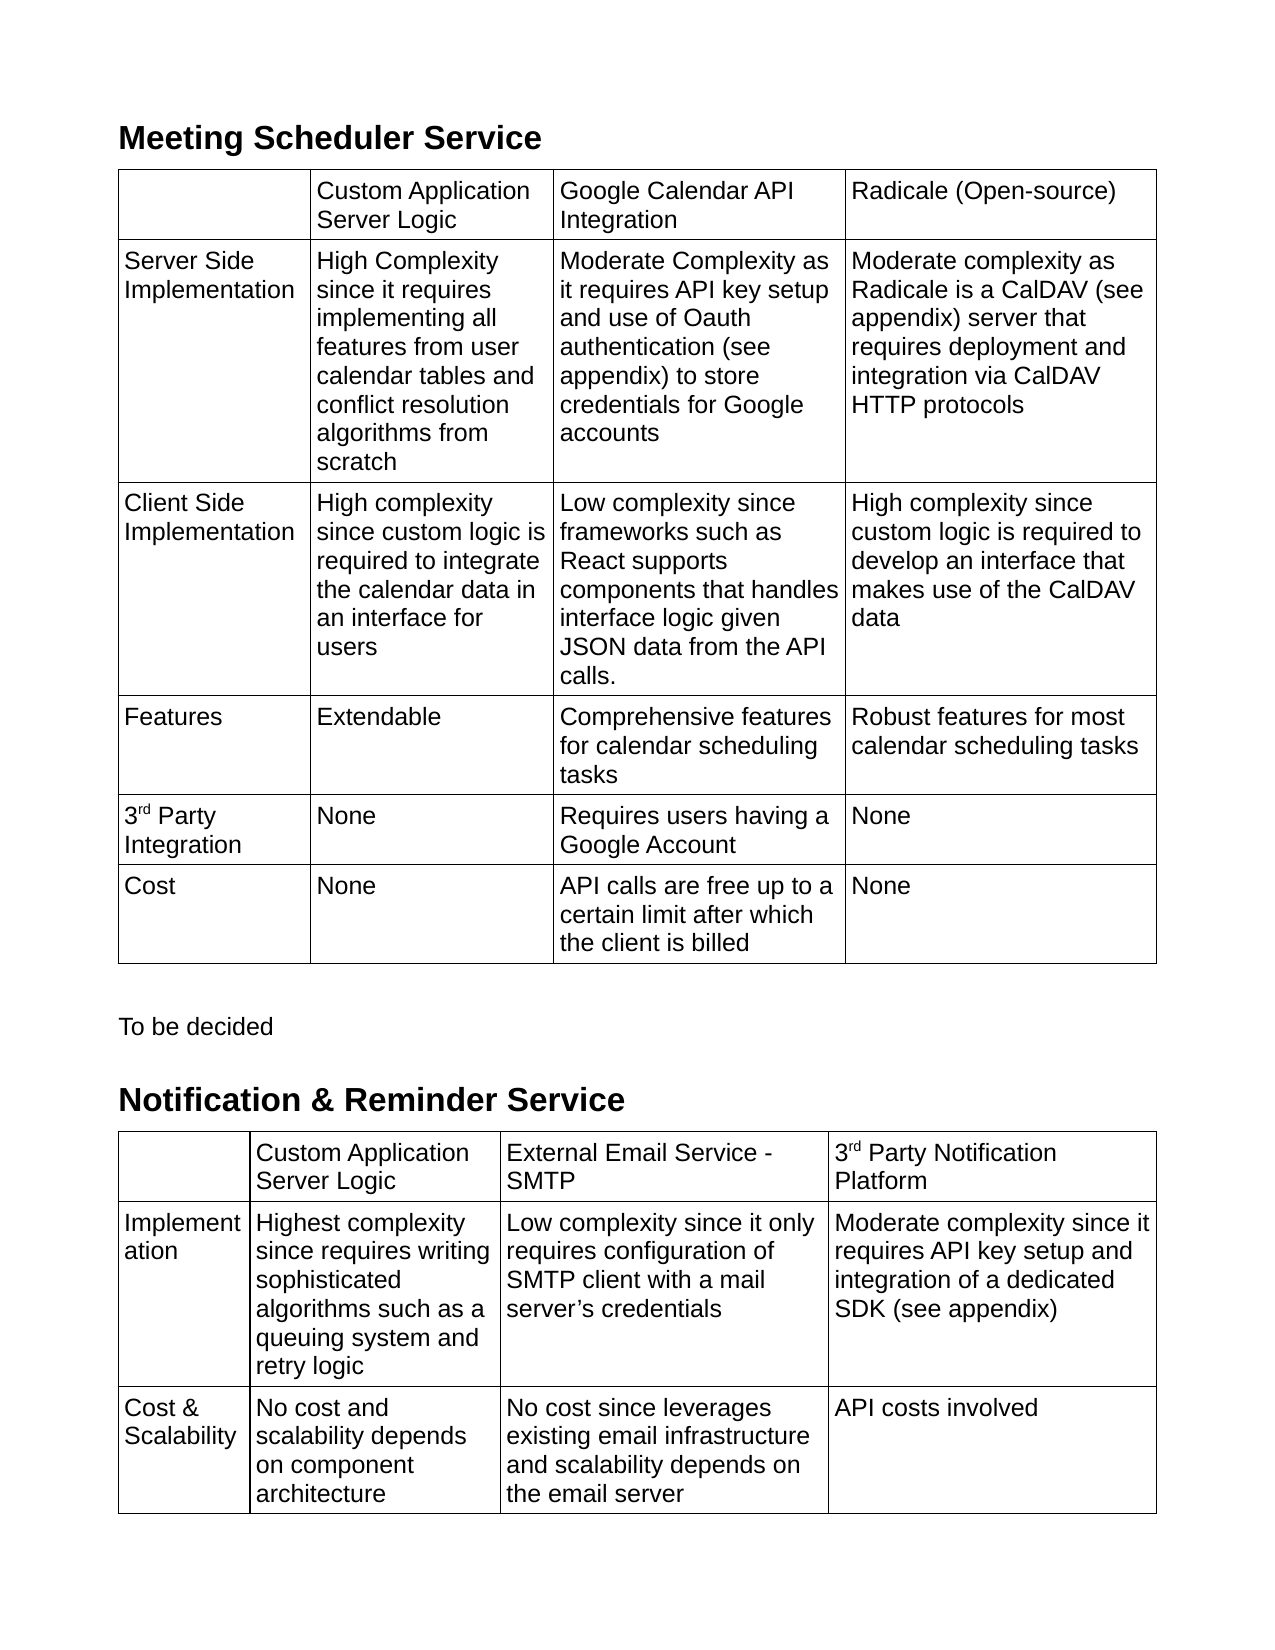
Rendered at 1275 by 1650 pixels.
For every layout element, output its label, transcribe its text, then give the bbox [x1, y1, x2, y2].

table_cell Moderate Complexity as it requires API key setup and use of Oauth authentication (see appendix) to store credentials for Google accounts [554, 240, 845, 482]
table_cell Server Side Implementation [119, 240, 310, 482]
table_cell No cost since leverages existing email infrastructure and scalability depends on the email server [501, 1387, 828, 1513]
table_cell Extendable [311, 696, 553, 794]
table_cell None [846, 865, 1156, 963]
table_header Custom Application Server Logic [251, 1132, 500, 1201]
table_cell None [846, 795, 1156, 864]
table_cell Moderate complexity as Radicale is a CalDAV (see appendix) server that requires deployment and integration via CalDAV HTTP protocols [846, 240, 1156, 482]
table_cell Low complexity since it only requires configuration of SMTP client with a mail server’s credentials [501, 1202, 828, 1386]
table_cell High complexity since custom logic is required to integrate the calendar data in an interface for users [311, 483, 553, 695]
table_header [119, 170, 310, 239]
table_cell High Complexity since it requires implementing all features from user calendar tables and conflict resolution algorithms from scratch [311, 240, 553, 482]
table_cell Moderate complexity since it requires API key setup and integration of a dedicated SDK (see appendix) [829, 1202, 1156, 1386]
table_cell Highest complexity since requires writing sophisticated algorithms such as a queuing system and retry logic [251, 1202, 500, 1386]
text To be decided [118, 1011, 1157, 1040]
table_cell High complexity since custom logic is required to develop an interface that makes use of the CalDAV data [846, 483, 1156, 695]
table_cell Requires users having a Google Account [554, 795, 845, 864]
subtitle Notification & Reminder Service [118, 1080, 1157, 1118]
table_cell No cost and scalability depends on component architecture [251, 1387, 500, 1513]
table_cell Implementation [119, 1202, 249, 1386]
table_header Custom Application Server Logic [311, 170, 553, 239]
table_cell None [311, 795, 553, 864]
table_cell Features [119, 696, 310, 794]
table_cell API costs involved [829, 1387, 1156, 1513]
table_header Google Calendar API Integration [554, 170, 845, 239]
subtitle Meeting Scheduler Service [118, 118, 1157, 157]
table_cell 3rd Party Integration [119, 795, 310, 864]
table_cell Client Side Implementation [119, 483, 310, 695]
table_cell None [311, 865, 553, 963]
table_cell Robust features for most calendar scheduling tasks [846, 696, 1156, 794]
table_cell Comprehensive features for calendar scheduling tasks [554, 696, 845, 794]
table_header External Email Service - SMTP [501, 1132, 828, 1201]
table_header Radicale (Open-source) [846, 170, 1156, 239]
table_header 3rd Party Notification Platform [829, 1132, 1156, 1201]
table_cell Cost & Scalability [119, 1387, 249, 1513]
table_cell API calls are free up to a certain limit after which the client is billed [554, 865, 845, 963]
table_header [119, 1132, 249, 1201]
table_cell Low complexity since frameworks such as React supports components that handles interface logic given JSON data from the API calls. [554, 483, 845, 695]
table_cell Cost [119, 865, 310, 963]
